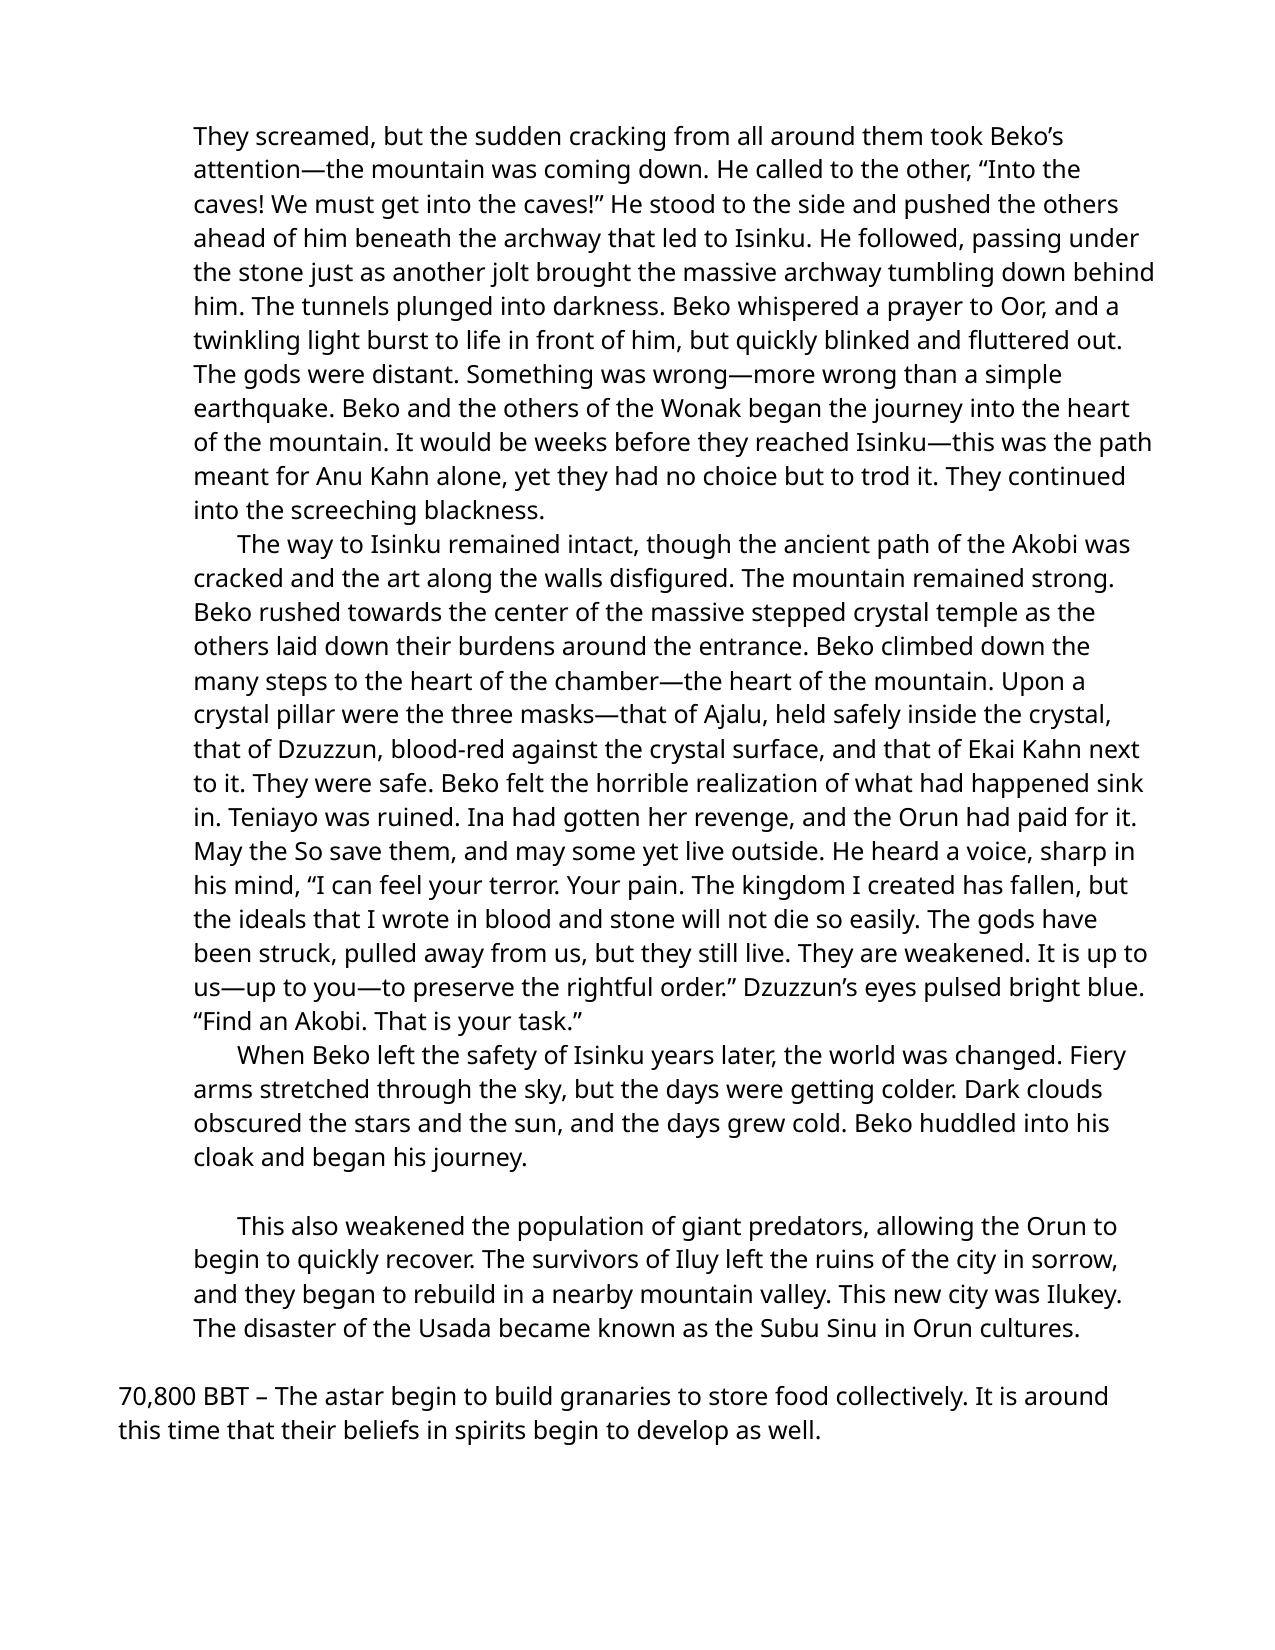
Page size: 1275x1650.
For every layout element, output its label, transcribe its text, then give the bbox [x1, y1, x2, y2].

text When Beko left the safety of Isinku years later, the world was changed. Fiery arms stretched through the sky, but the days were getting colder. Dark clouds obscured the stars and the sun, and the days grew cold. Beko huddled into his cloak and began his journey. [193, 1038, 1157, 1174]
text This also weakened the population of giant predators, allowing the Orun to begin to quickly recover. The survivors of Iluy left the ruins of the city in sorrow, and they began to rebuild in a nearby mountain valley. This new city was Ilukey. The disaster of the Usada became known as the Subu Sinu in Orun cultures. [193, 1208, 1157, 1344]
text The way to Isinku remained intact, though the ancient path of the Akobi was cracked and the art along the walls disfigured. The mountain remained strong. Beko rushed towards the center of the massive stepped crystal temple as the others laid down their burdens around the entrance. Beko climbed down the many steps to the heart of the chamber—the heart of the mountain. Upon a crystal pillar were the three masks—that of Ajalu, held safely inside the crystal, that of Dzuzzun, blood-red against the crystal surface, and that of Ekai Kahn next to it. They were safe. Beko felt the horrible realization of what had happened sink in. Teniayo was ruined. Ina had gotten her revenge, and the Orun had paid for it. May the So save them, and may some yet live outside. He heard a voice, sharp in his mind, “I can feel your terror. Your pain. The kingdom I created has fallen, but the ideals that I wrote in blood and stone will not die so easily. The gods have been struck, pulled away from us, but they still live. They are weakened. It is up to us—up to you—to preserve the rightful order.” Dzuzzun’s eyes pulsed bright blue. “Find an Akobi. That is your task.” [193, 527, 1157, 1038]
text They screamed, but the sudden cracking from all around them took Beko’s attention—the mountain was coming down. He called to the other, “Into the caves! We must get into the caves!” He stood to the side and pushed the others ahead of him beneath the archway that led to Isinku. He followed, passing under the stone just as another jolt brought the massive archway tumbling down behind him. The tunnels plunged into darkness. Beko whispered a prayer to Oor, and a twinkling light burst to life in front of him, but quickly blinked and fluttered out. The gods were distant. Something was wrong—more wrong than a simple earthquake. Beko and the others of the Wonak began the journey into the heart of the mountain. It would be weeks before they reached Isinku—this was the path meant for Anu Kahn alone, yet they had no choice but to trod it. They continued into the screeching blackness. [193, 118, 1157, 527]
text 70,800 BBT – The astar begin to build granaries to store food collectively. It is around this time that their beliefs in spirits begin to develop as well. [118, 1378, 1157, 1447]
